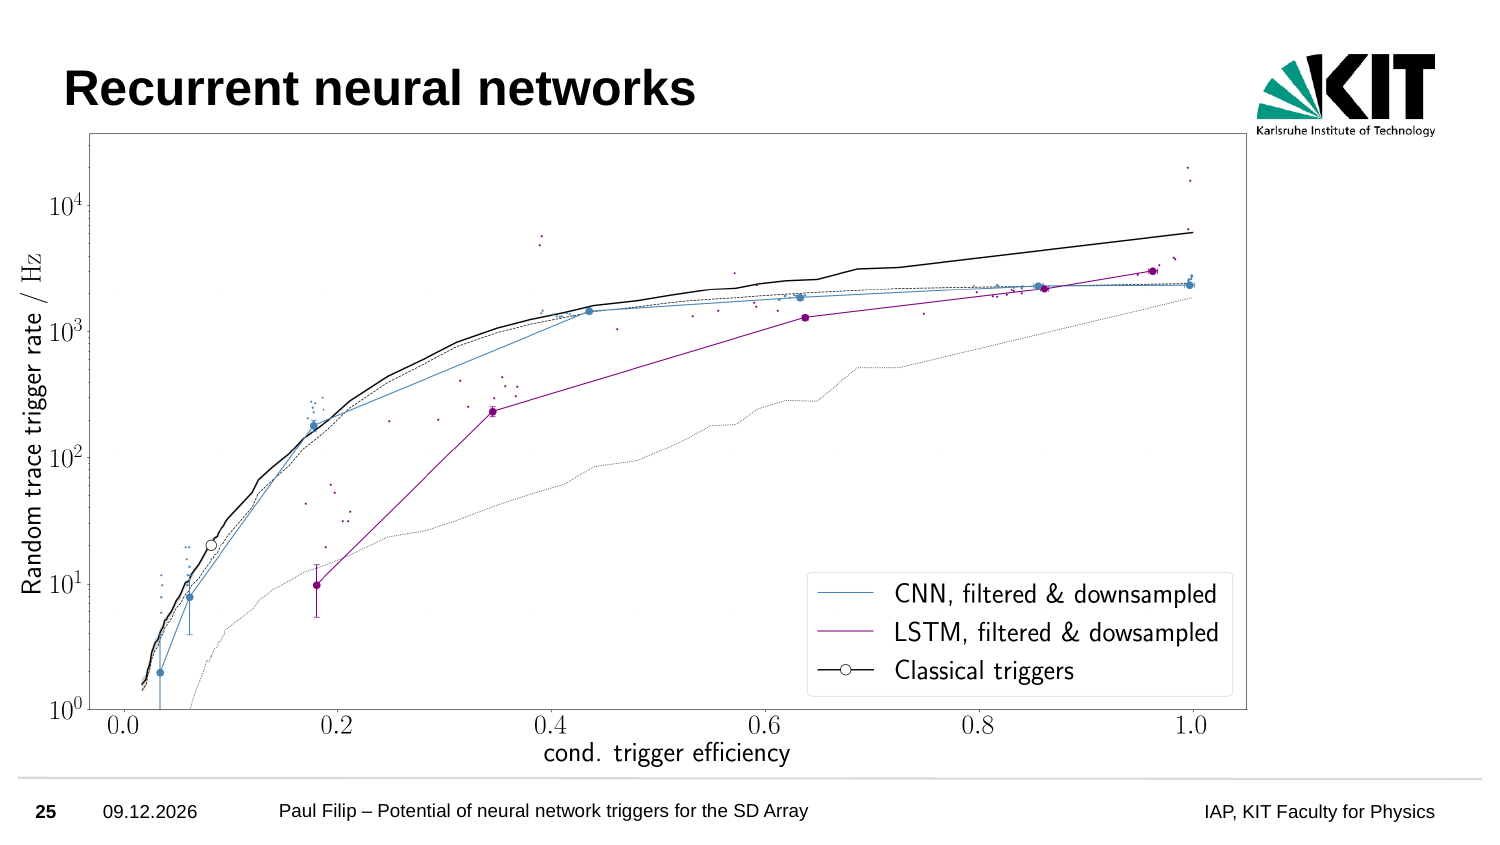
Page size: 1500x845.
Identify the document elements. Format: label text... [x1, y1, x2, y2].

title Recurrent neural networks [63, 22, 1343, 117]
picture [15, 129, 1251, 771]
picture [1257, 54, 1435, 137]
